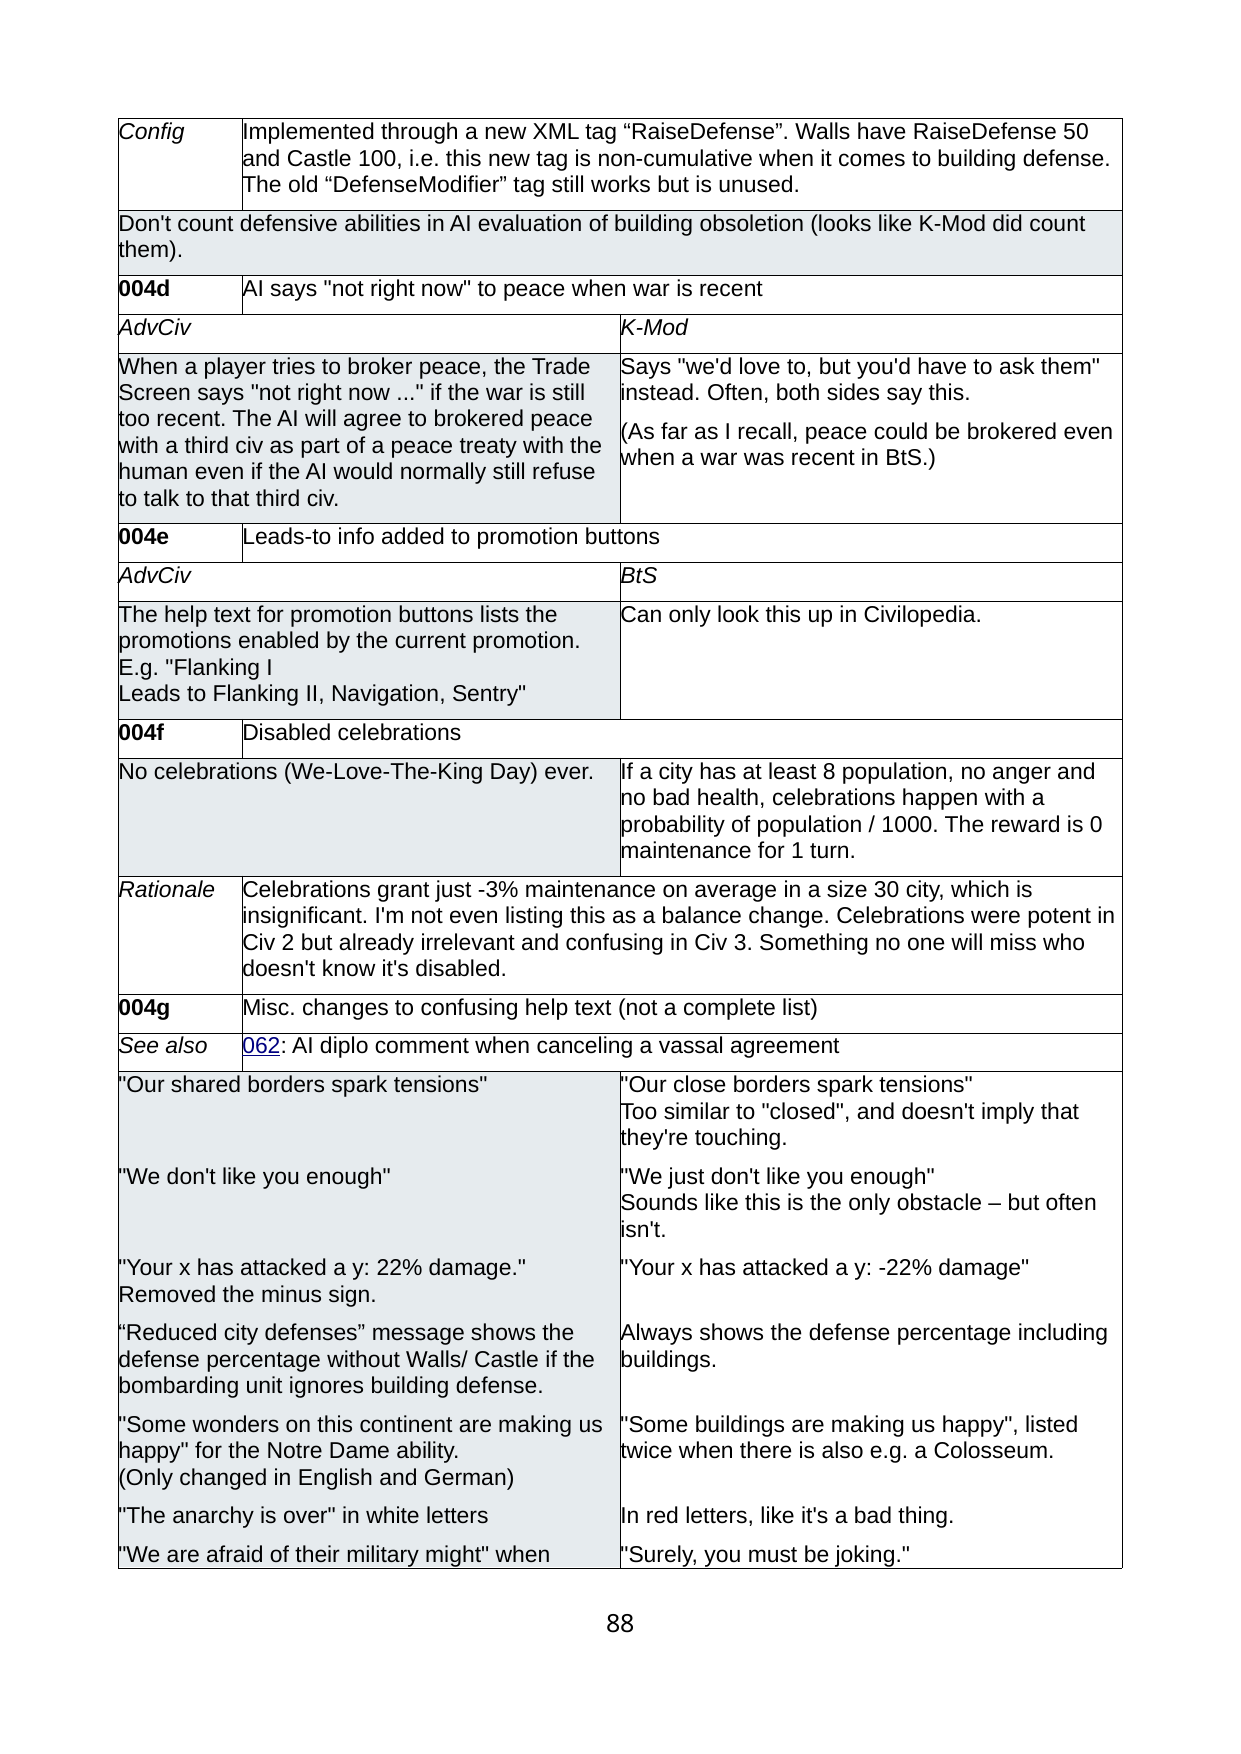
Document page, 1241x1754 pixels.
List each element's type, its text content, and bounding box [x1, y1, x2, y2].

table_cell 004e [119, 524, 242, 562]
table_cell See also [119, 1034, 242, 1071]
table_cell 004g [119, 995, 242, 1032]
table_cell Celebrations grant just -3% maintenance on average in a size 30 city, which is insignificant. I'm not even listing this as a balance change. Celebrations were potent in Civ 2 but already irrelevant and confusing in Civ 3. Something no one will miss who doesn't know it's disabled. [243, 877, 1122, 993]
table_cell "Our shared borders spark tensions" "We don't like you enough" "Your x has attacked a y: 22% damage." Removed the minus sign. “Reduced city defenses” message shows the defense percentage without Walls/ Castle if the bombarding unit ignores building defense. "Some wonders on this continent are making us happy" for the Notre Dame ability. (Only changed in English and German) "The anarchy is over" in white letters "We are afraid of their military might" when [119, 1072, 620, 1567]
table_cell K-Mod [621, 315, 1122, 353]
table_cell Config [119, 119, 242, 210]
table_cell "Our close borders spark tensions" Too similar to "closed", and doesn't imply that they're touching. "We just don't like you enough" Sounds like this is the only obstacle – but often isn't. "Your x has attacked a y: -22% damage" Always shows the defense percentage including buildings. "Some buildings are making us happy", listed twice when there is also e.g. a Colosseum. In red letters, like it's a bad thing. "Surely, you must be joking." [621, 1072, 1122, 1567]
table_cell Misc. changes to confusing help text (not a complete list) [243, 995, 1122, 1032]
table_cell Don't count defensive abilities in AI evaluation of building obsoletion (looks like K-Mod did count them). [119, 211, 1122, 275]
table_cell BtS [621, 563, 1122, 601]
table_cell Can only look this up in Civilopedia. [621, 602, 1122, 719]
table_cell AI says "not right now" to peace when war is recent [243, 276, 1122, 314]
table_cell Says "we'd love to, but you'd have to ask them" instead. Often, both sides say this. (As far as I recall, peace could be brokered even when a war was recent in BtS.) [621, 354, 1122, 523]
table_cell Disabled celebrations [243, 720, 1122, 758]
table_cell AdvCiv [119, 563, 620, 601]
table_cell AdvCiv [119, 315, 620, 353]
table_cell When a player tries to broker peace, the Trade Screen says "not right now ..." if the war is still too recent. The AI will agree to brokered peace with a third civ as part of a peace treaty with the human even if the AI would normally still refuse to talk to that third civ. [119, 354, 620, 523]
table_cell No celebrations (We-Love-The-King Day) ever. [119, 759, 620, 876]
table_cell Implemented through a new XML tag “RaiseDefense”. Walls have RaiseDefense 50 and Castle 100, i.e. this new tag is non-cumulative when it comes to building defense. The old “DefenseModifier” tag still works but is unused. [243, 119, 1122, 210]
table_cell 062: AI diplo comment when canceling a vassal agreement [243, 1034, 1122, 1071]
table_cell If a city has at least 8 population, no anger and no bad health, celebrations happen with a probability of population / 1000. The reward is 0 maintenance for 1 turn. [621, 759, 1122, 876]
table_cell Rationale [119, 877, 242, 993]
table_cell The help text for promotion buttons lists the promotions enabled by the current promotion. E.g. "Flanking I Leads to Flanking II, Navigation, Sentry" [119, 602, 620, 719]
table_cell 004f [119, 720, 242, 758]
table_cell Leads-to info added to promotion buttons [243, 524, 1122, 562]
table_cell 004d [119, 276, 242, 314]
